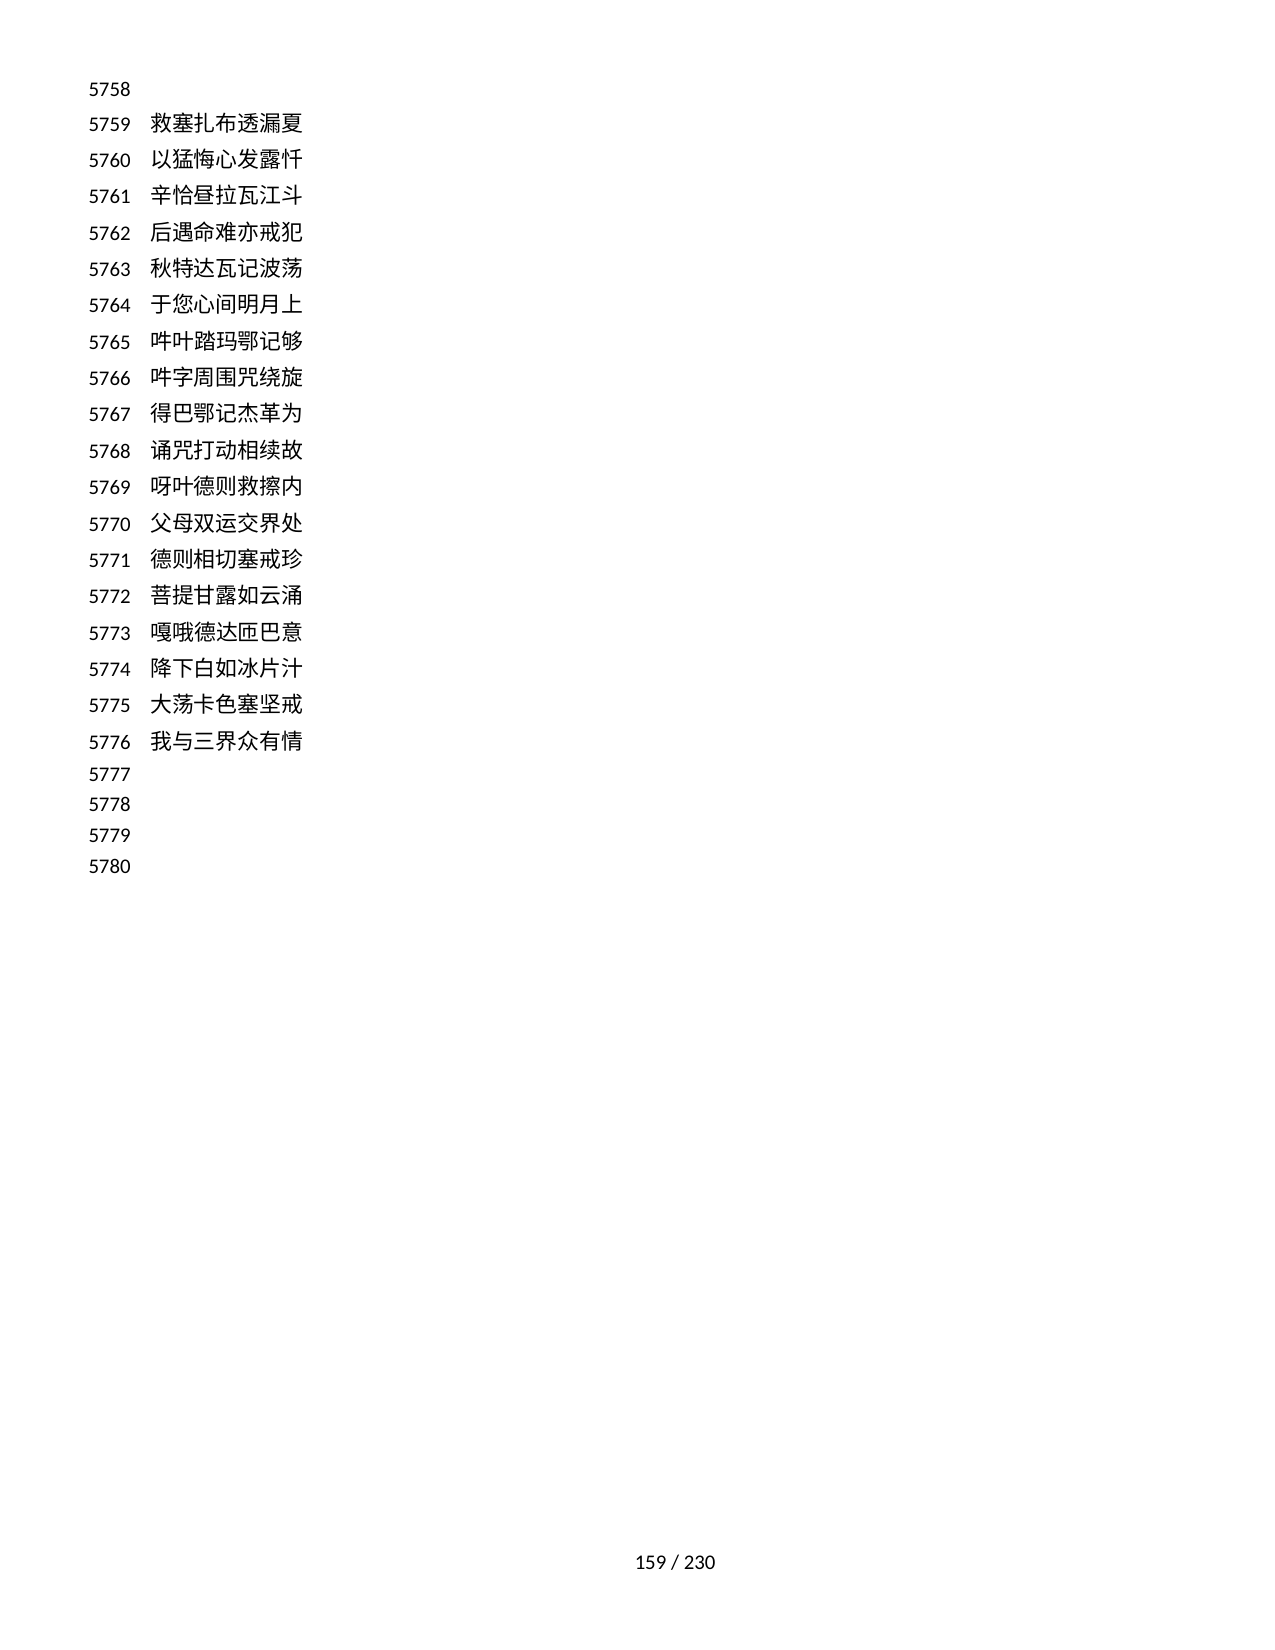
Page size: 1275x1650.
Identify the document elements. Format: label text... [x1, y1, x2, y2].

text 吽字周围咒绕旋 [150, 360, 1200, 392]
text 于您心间明月上 [150, 287, 1200, 319]
text 秋特达瓦记波荡 [150, 251, 1200, 283]
text 得巴鄂记杰革为 [150, 396, 1200, 428]
text 德则相切塞戒珍 [150, 542, 1200, 573]
text 菩提甘露如云涌 [150, 578, 1200, 610]
text 降下白如冰片汁 [150, 651, 1200, 683]
text 后遇命难亦戒犯 [150, 215, 1200, 246]
text 我与三界众有情 [150, 724, 1200, 755]
text 呀叶德则救擦内 [150, 469, 1200, 501]
text 大荡卡色塞坚戒 [150, 687, 1200, 719]
text 吽叶踏玛鄂记够 [150, 324, 1200, 355]
text 以猛悔心发露忏 [150, 142, 1200, 174]
text 辛恰昼拉瓦江斗 [150, 178, 1200, 210]
text 救塞扎布透漏夏 [150, 106, 1200, 137]
text 诵咒打动相续故 [150, 433, 1200, 464]
text 嘎哦德达匝巴意 [150, 614, 1200, 646]
text 父母双运交界处 [150, 506, 1200, 537]
